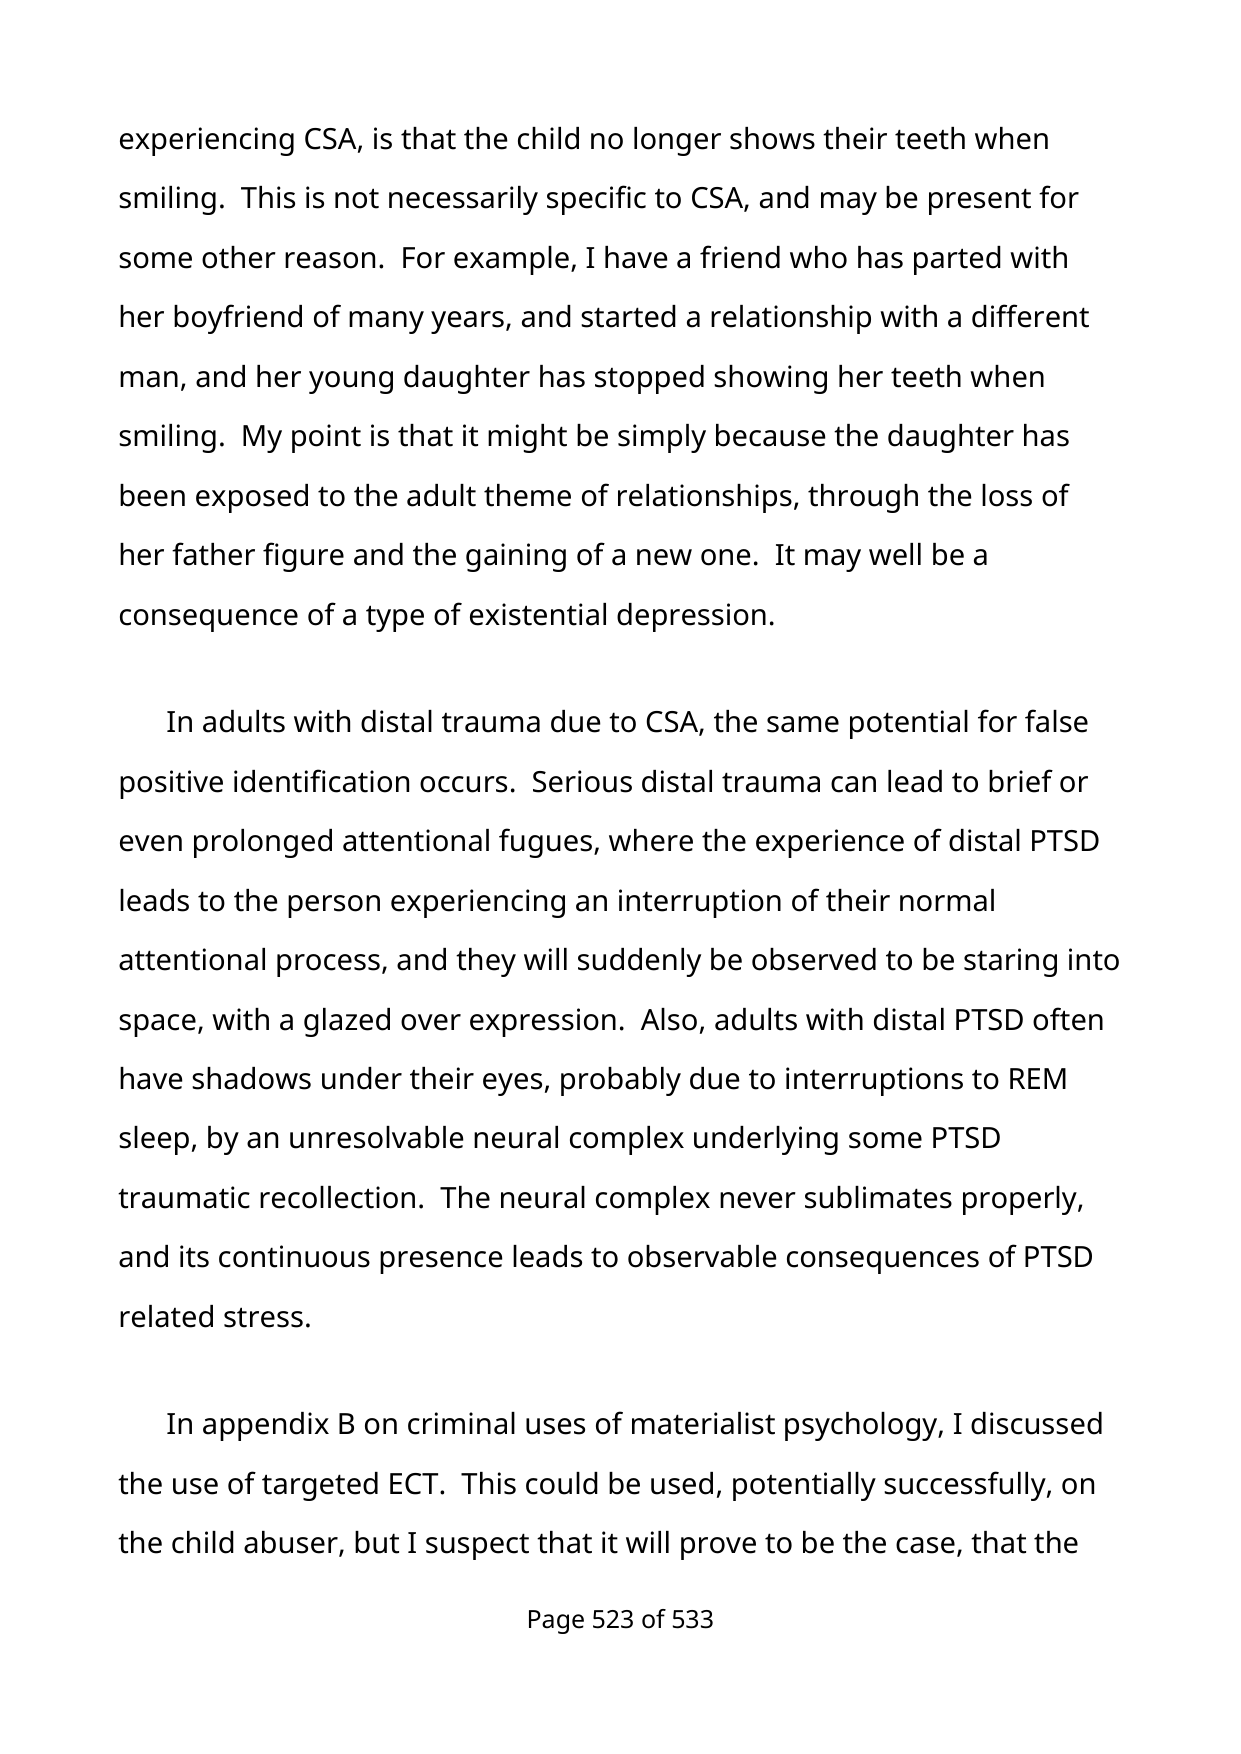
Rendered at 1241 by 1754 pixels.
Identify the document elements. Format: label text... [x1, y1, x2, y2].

text In adults with distal trauma due to CSA, the same potential for false positive identification occurs. Serious distal trauma can lead to brief or even prolonged attentional fugues, where the experience of distal PTSD leads to the person experiencing an interruption of their normal attentional process, and they will suddenly be observed to be staring into space, with a glazed over expression. Also, adults with distal PTSD often have shadows under their eyes, probably due to interruptions to REM sleep, by an unresolvable neural complex underlying some PTSD traumatic recollection. The neural complex never sublimates properly, and its continuous presence leads to observable consequences of PTSD related stress. [118, 701, 1122, 1336]
text In appendix B on criminal uses of materialist psychology, I discussed the use of targeted ECT. This could be used, potentially successfully, on the child abuser, but I suspect that it will prove to be the case, that the [118, 1403, 1122, 1562]
text experiencing CSA, is that the child no longer shows their teeth when smiling. This is not necessarily specific to CSA, and may be present for some other reason. For example, I have a friend who has parted with her boyfriend of many years, and started a relationship with a different man, and her young daughter has stopped showing her teeth when smiling. My point is that it might be simply because the daughter has been exposed to the adult theme of relationships, through the loss of her father figure and the gaining of a new one. It may well be a consequence of a type of existential depression. [118, 118, 1122, 634]
